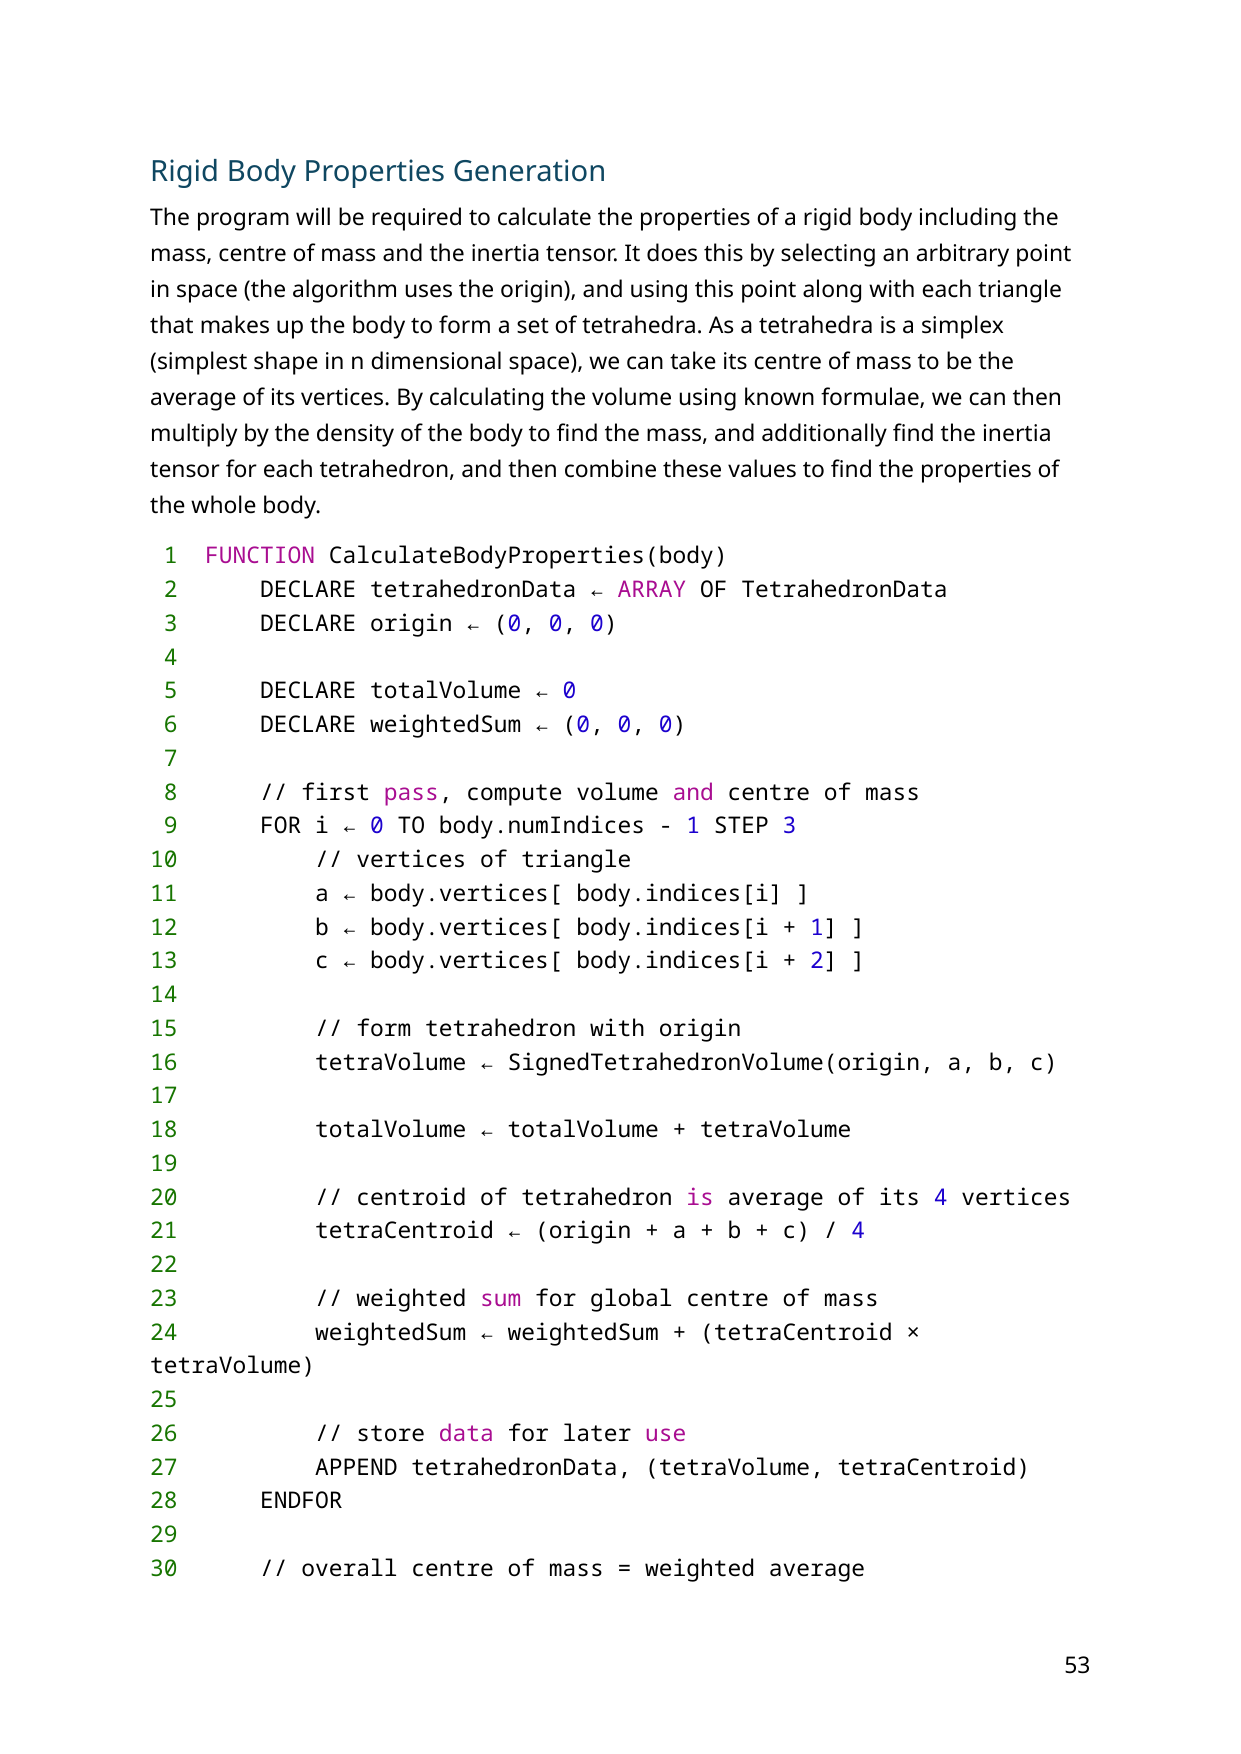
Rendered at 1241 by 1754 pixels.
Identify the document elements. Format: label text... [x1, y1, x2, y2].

text The program will be required to calculate the properties of a rigid body including the mass, centre of mass and the inertia tensor. It does this by selecting an arbitrary point in space (the algorithm uses the origin), and using this point along with each triangle that makes up the body to form a set of tetrahedra. As a tetrahedra is a simplex (simplest shape in n dimensional space), we can take its centre of mass to be the average of its vertices. By calculating the volume using known formulae, we can then multiply by the density of the body to find the mass, and additionally find the inertia tensor for each tetrahedron, and then combine these values to find the properties of the whole body. [150, 201, 1090, 520]
text 18 totalVolume ← totalVolume + tetraVolume [150, 1113, 1090, 1144]
text 17 [150, 1079, 1090, 1110]
text 27 APPEND tetrahedronData, (tetraVolume, tetraCentroid) [150, 1450, 1090, 1482]
text 22 [150, 1248, 1090, 1279]
text 25 [150, 1383, 1090, 1414]
subtitle Rigid Body Properties Generation [150, 150, 1090, 190]
text 28 ENDFOR [150, 1484, 1090, 1515]
text 20 // centroid of tetrahedron is average of its 4 vertices [150, 1180, 1090, 1212]
text 23 // weighted sum for global centre of mass [150, 1282, 1090, 1313]
text 7 [150, 742, 1090, 773]
text 16 tetraVolume ← SignedTetrahedronVolume(origin, a, b, c) [150, 1045, 1090, 1077]
text 26 // store data for later use [150, 1417, 1090, 1448]
text 13 c ← body.vertices[ body.indices[i + 2] ] [150, 944, 1090, 975]
text 5 DECLARE totalVolume ← 0 [150, 674, 1090, 705]
text 29 [150, 1518, 1090, 1549]
text 19 [150, 1147, 1090, 1178]
text 21 tetraCentroid ← (origin + a + b + c) / 4 [150, 1214, 1090, 1245]
text 6 DECLARE weightedSum ← (0, 0, 0) [150, 708, 1090, 739]
text 8 // first pass, compute volume and centre of mass [150, 775, 1090, 807]
text 12 b ← body.vertices[ body.indices[i + 1] ] [150, 910, 1090, 942]
text 1 FUNCTION CalculateBodyProperties(body) [150, 539, 1090, 570]
text 3 DECLARE origin ← (0, 0, 0) [150, 607, 1090, 638]
text 11 a ← body.vertices[ body.indices[i] ] [150, 877, 1090, 908]
text 30 // overall centre of mass = weighted average [150, 1552, 1090, 1583]
text 9 FOR i ← 0 TO body.numIndices - 1 STEP 3 [150, 809, 1090, 840]
text 10 // vertices of triangle [150, 843, 1090, 874]
text 4 [150, 640, 1090, 672]
text 14 [150, 978, 1090, 1009]
text 24 weightedSum ← weightedSum + (tetraCentroid × tetraVolume) [150, 1315, 1090, 1380]
text 2 DECLARE tetrahedronData ← ARRAY OF TetrahedronData [150, 573, 1090, 604]
text 15 // form tetrahedron with origin [150, 1012, 1090, 1043]
